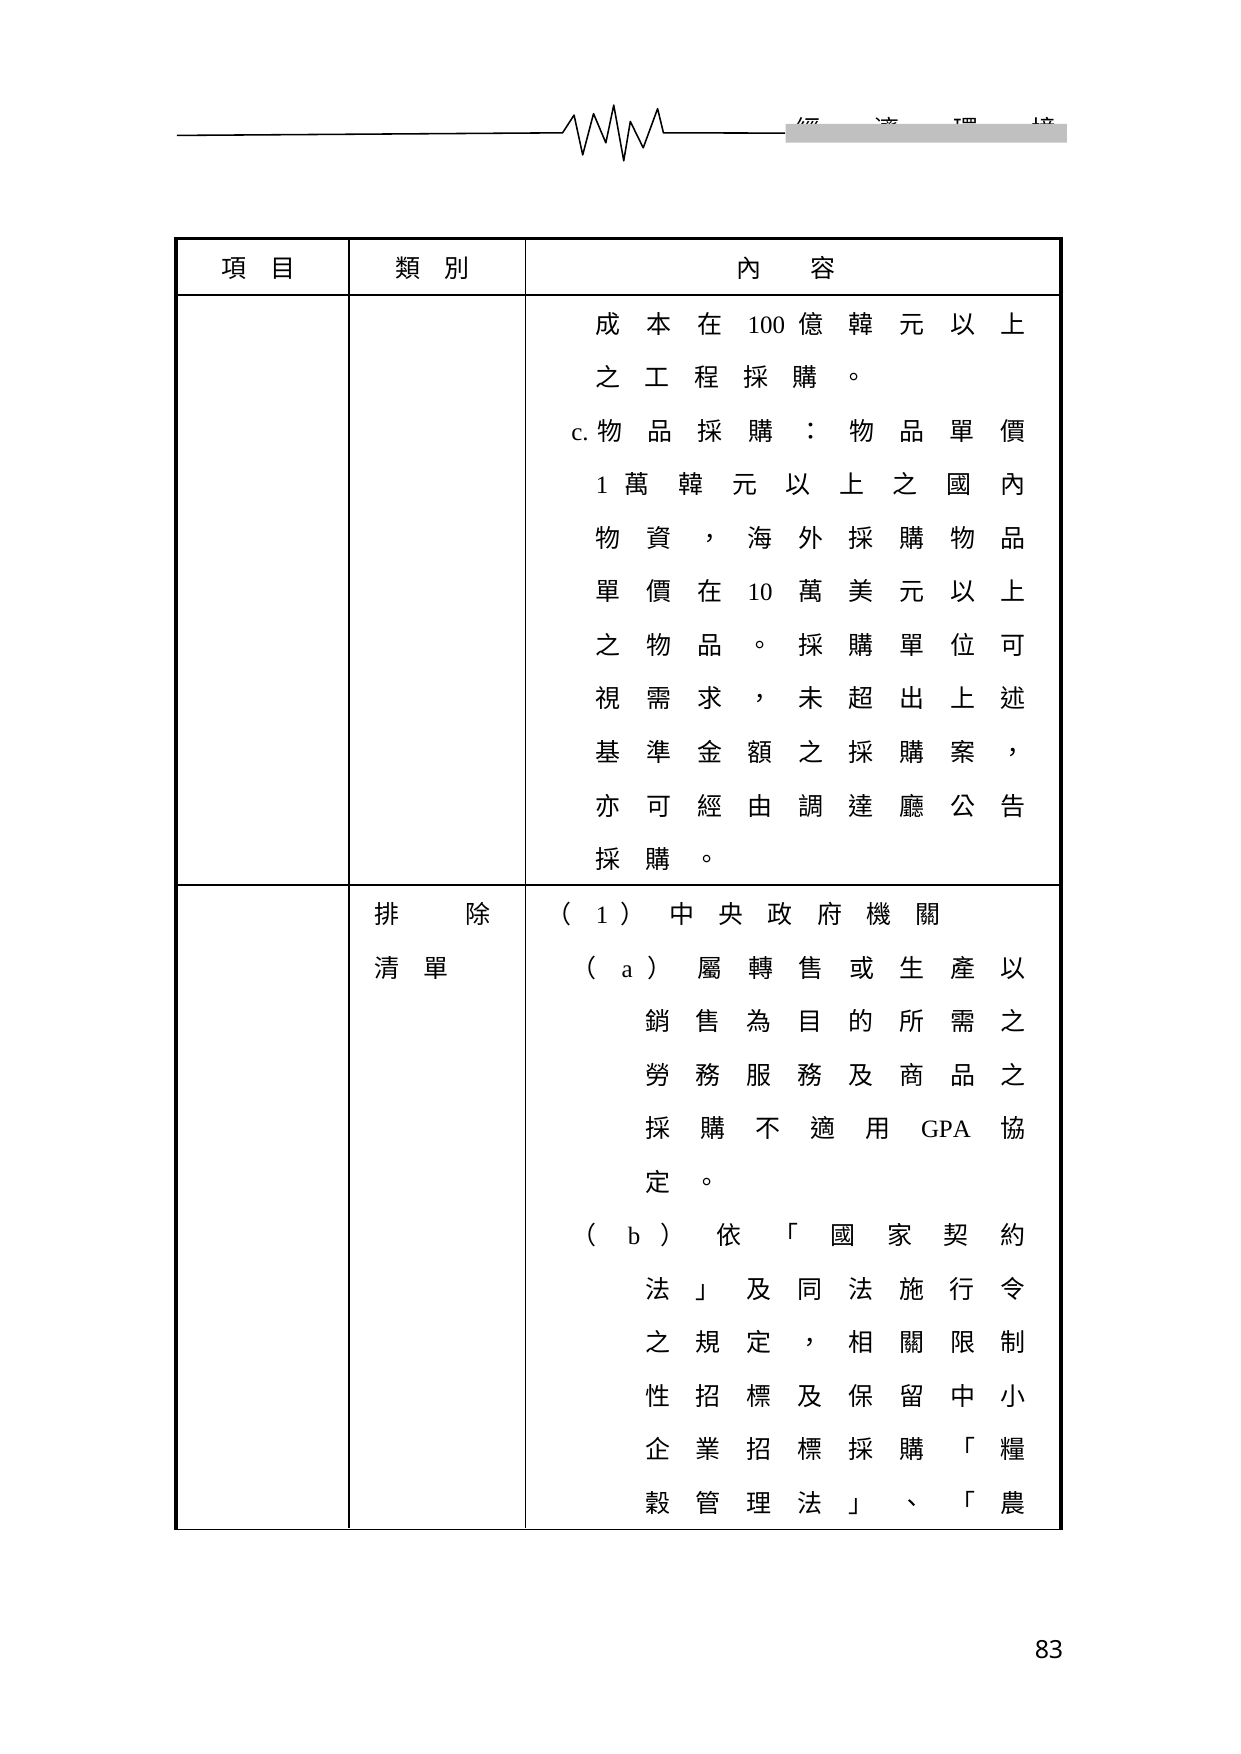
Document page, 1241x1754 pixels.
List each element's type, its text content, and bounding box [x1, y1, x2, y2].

table_header 項目 [178, 240, 348, 294]
table_header 類別 [350, 240, 525, 294]
table_cell 成本在100億韓元以上之工程採購。 c.物品採購：物品單價1萬韓元以上之國內物資，海外採購物品單價在10萬美元以上之物品。採購單位可視需求，未超出上述基準金額之採購案，亦可經由調達廳公告採購。 [526, 296, 1059, 884]
table_cell [178, 296, 348, 884]
table_cell （1）中央政府機關 （a）屬轉售或生產以銷售為目的所需之勞務服務及商品之採購不適用GPA協定。 （b）依「國家契約法」及同法施行令之規定，相關限制性招標及保留中小企業招標採購「糧穀管理法」、「農 [526, 886, 1059, 1528]
table_cell 排除清單 [350, 886, 525, 1528]
table_header 內 容 [526, 240, 1059, 294]
table_cell [178, 886, 348, 1528]
table_cell [350, 296, 525, 884]
